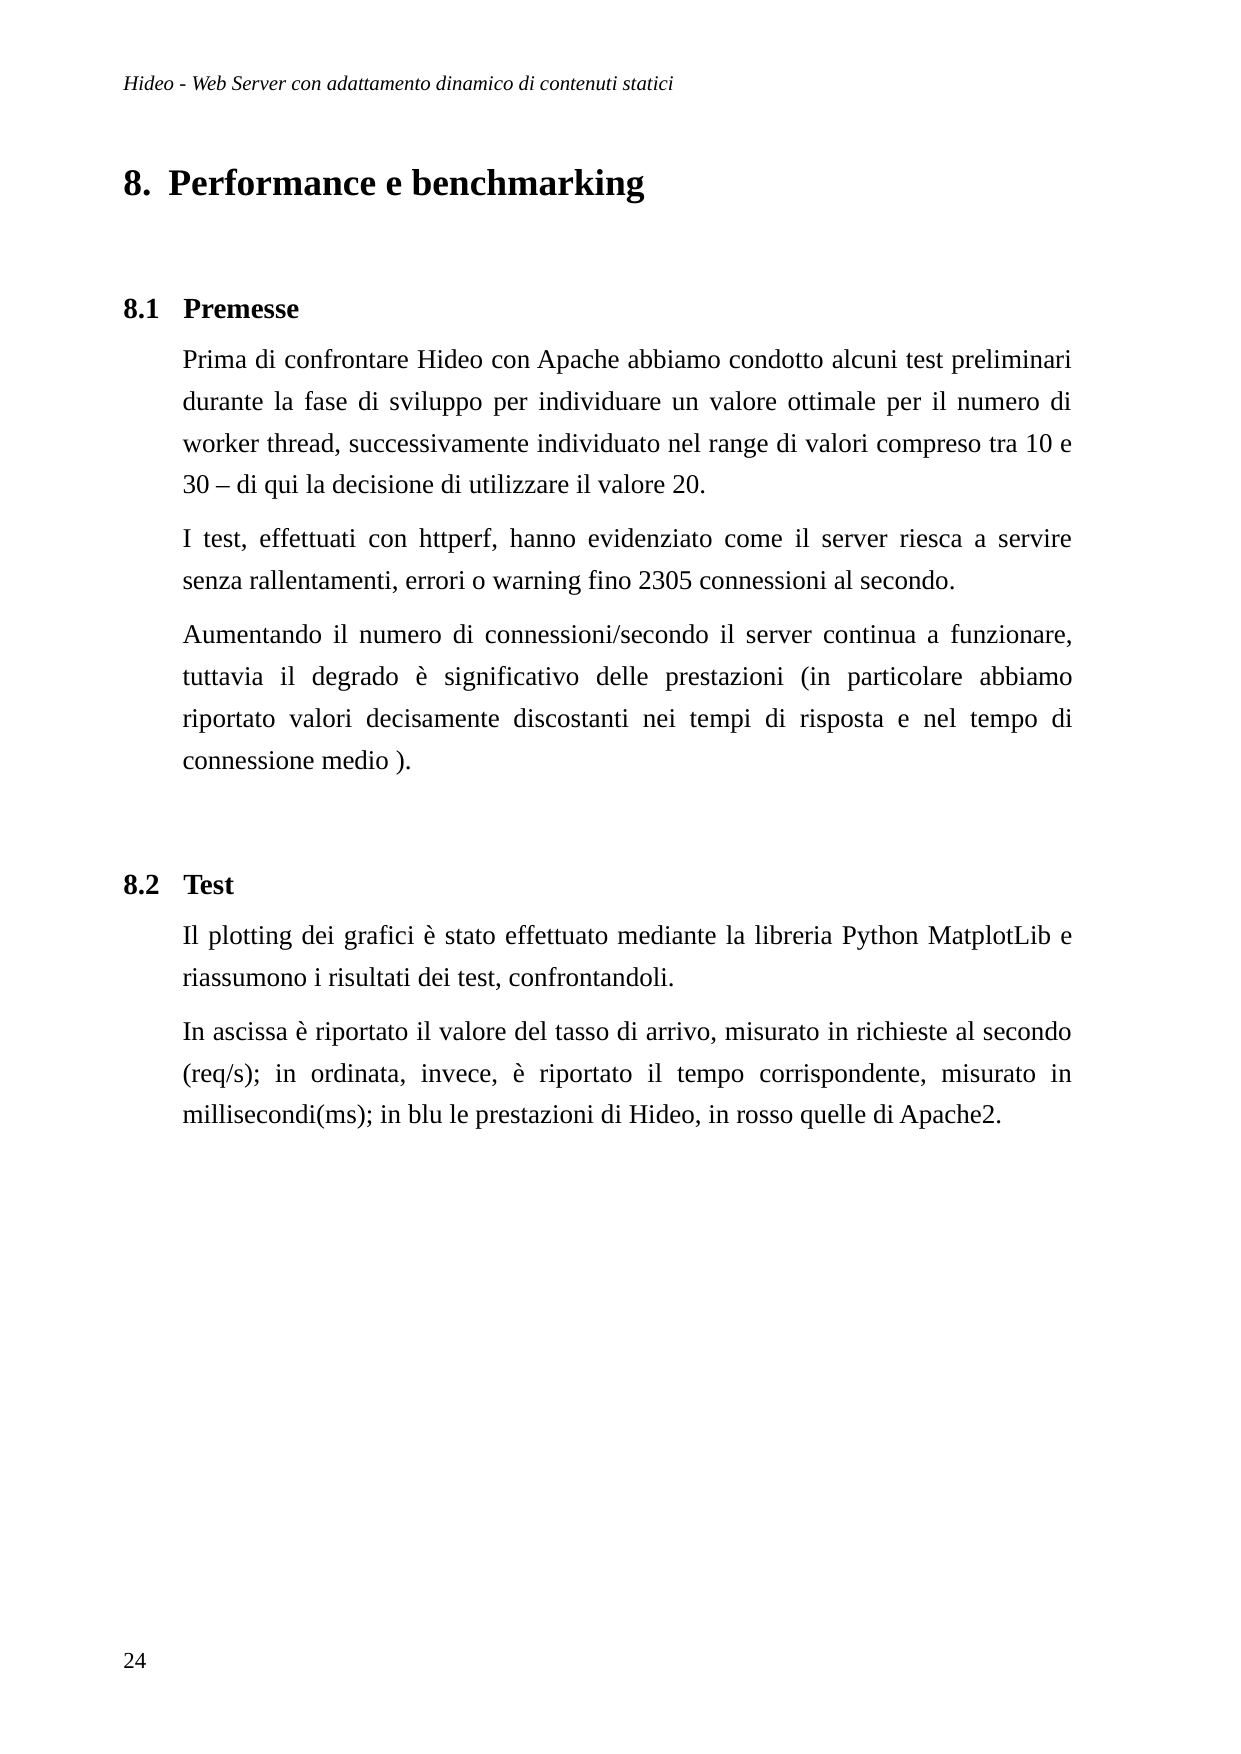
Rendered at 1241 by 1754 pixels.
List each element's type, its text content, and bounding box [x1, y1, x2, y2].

subtitle Test [123, 867, 1132, 900]
text Prima di confrontare Hideo con Apache abbiamo condotto alcuni test preliminari durante la fase di sviluppo per individuare un valore ottimale per il numero di worker thread, successivamente individuato nel range di valori compreso tra 10 e 30 – di qui la decisione di utilizzare il valore 20. [182, 343, 1073, 500]
text Aumentando il numero di connessioni/secondo il server continua a funzionare, tuttavia il degrado è significativo delle prestazioni (in particolare abbiamo riportato valori decisamente discostanti nei tempi di risposta e nel tempo di connessione medio ). [182, 618, 1073, 775]
subtitle Premesse [123, 291, 1132, 324]
text In ascissa è riportato il valore del tasso di arrivo, misurato in richieste al secondo (req/s); in ordinata, invece, è riportato il tempo corrispondente, misurato in millisecondi(ms); in blu le prestazioni di Hideo, in rosso quelle di Apache2. [182, 1015, 1073, 1130]
subtitle Performance e benchmarking [123, 160, 1132, 203]
text I test, effettuati con httperf, hanno evidenziato come il server riesca a servire senza rallentamenti, errori o warning fino 2305 connessioni al secondo. [182, 522, 1073, 596]
text Il plotting dei grafici è stato effettuato mediante la libreria Python MatplotLib e riassumono i risultati dei test, confrontandoli. [182, 919, 1073, 992]
